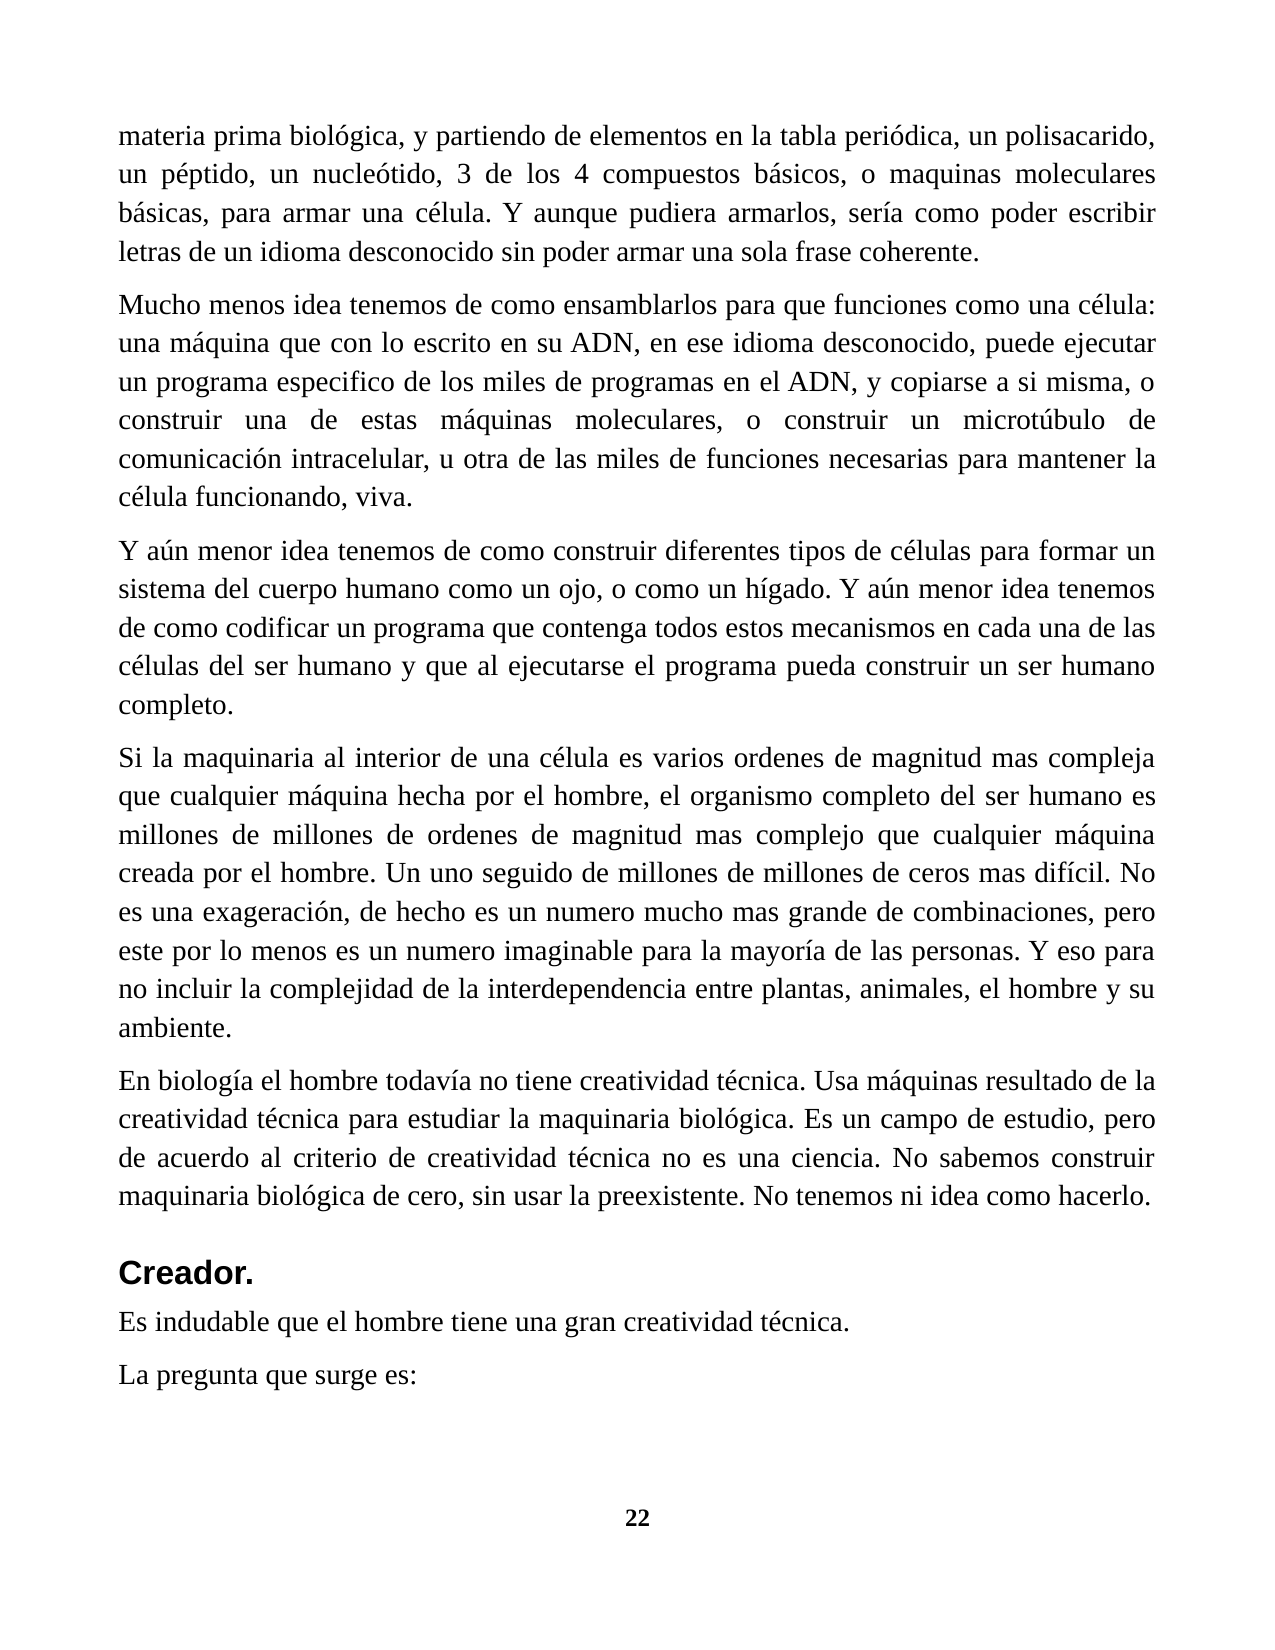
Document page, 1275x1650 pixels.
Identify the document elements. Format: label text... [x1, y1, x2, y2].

text materia prima biológica, y partiendo de elementos en la tabla periódica, un polisacarido, un péptido, un nucleótido, 3 de los 4 compuestos básicos, o maquinas moleculares básicas, para armar una célula. Y aunque pudiera armarlos, sería como poder escribir letras de un idioma desconocido sin poder armar una sola frase coherente. [118, 118, 1157, 267]
text Y aún menor idea tenemos de como construir diferentes tipos de células para formar un sistema del cuerpo humano como un ojo, o como un hígado. Y aún menor idea tenemos de como codificar un programa que contenga todos estos mecanismos en cada una de las células del ser humano y que al ejecutarse el programa pueda construir un ser humano completo. [118, 533, 1157, 720]
text La pregunta que surge es: [118, 1357, 1157, 1390]
text En biología el hombre todavía no tiene creatividad técnica. Usa máquinas resultado de la creatividad técnica para estudiar la maquinaria biológica. Es un campo de estudio, pero de acuerdo al criterio de creatividad técnica no es una ciencia. No sabemos construir maquinaria biológica de cero, sin usar la preexistente. No tenemos ni idea como hacerlo. [118, 1063, 1157, 1212]
text Es indudable que el hombre tiene una gran creatividad técnica. [118, 1304, 1157, 1337]
subtitle Creador. [118, 1252, 1157, 1291]
text Si la maquinaria al interior de una célula es varios ordenes de magnitud mas compleja que cualquier máquina hecha por el hombre, el organismo completo del ser humano es millones de millones de ordenes de magnitud mas complejo que cualquier máquina creada por el hombre. Un uno seguido de millones de millones de ceros mas difícil. No es una exageración, de hecho es un numero mucho mas grande de combinaciones, pero este por lo menos es un numero imaginable para la mayoría de las personas. Y eso para no incluir la complejidad de la interdependencia entre plantas, animales, el hombre y su ambiente. [118, 740, 1157, 1043]
text Mucho menos idea tenemos de como ensamblarlos para que funciones como una célula: una máquina que con lo escrito en su ADN, en ese idioma desconocido, puede ejecutar un programa especifico de los miles de programas en el ADN, y copiarse a si misma, o construir una de estas máquinas moleculares, o construir un microtúbulo de comunicación intracelular, u otra de las miles de funciones necesarias para mantener la célula funcionando, viva. [118, 287, 1157, 513]
